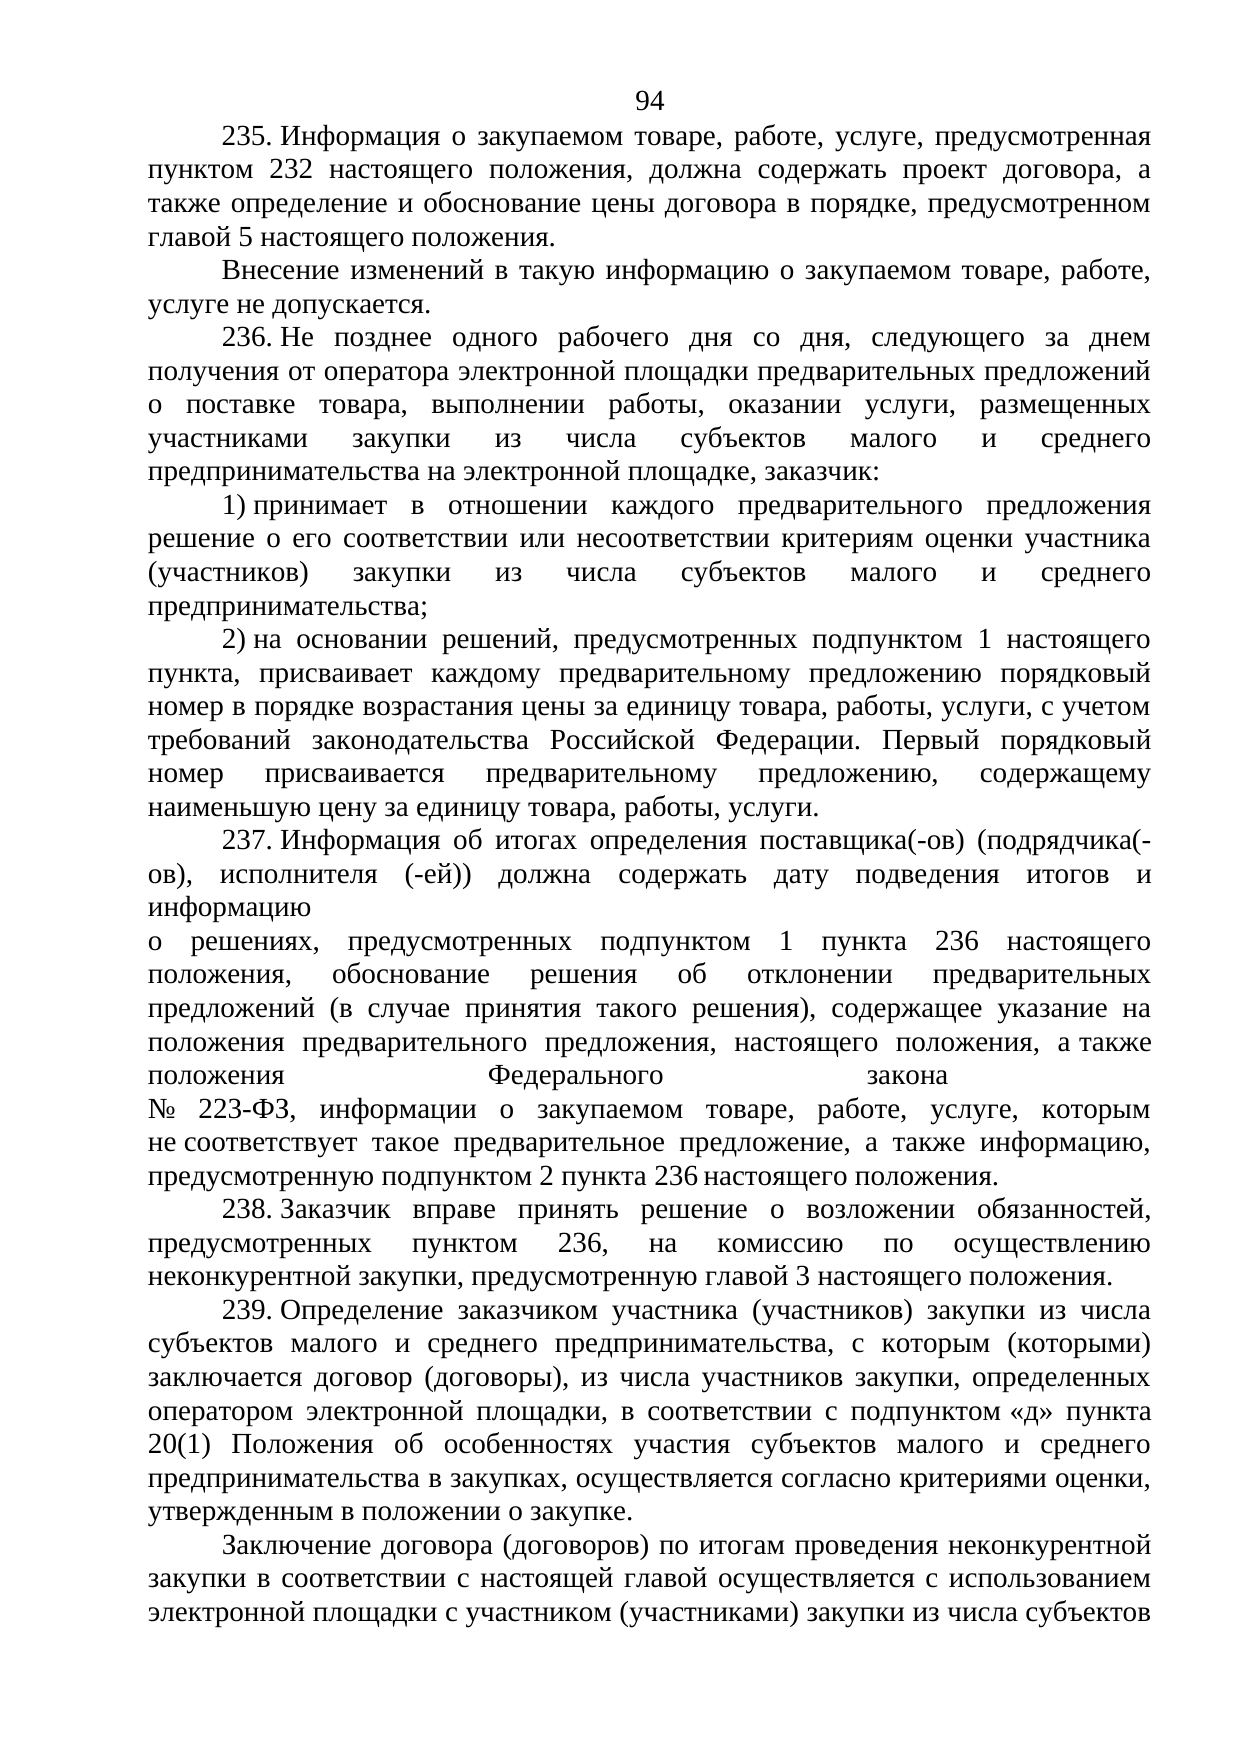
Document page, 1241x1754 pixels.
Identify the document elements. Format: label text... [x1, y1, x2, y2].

text 239. Определение заказчиком участника (участников) закупки из числа субъектов малого и среднего предпринимательства, с которым (которыми) заключается договор (договоры), из числа участников закупки, определенных оператором электронной площадки, в соответствии с подпунктом «д» пункта 20(1) Положения об особенностях участия субъектов малого и среднего предпринимательства в закупках, осуществляется согласно критериями оценки, утвержденным в положении о закупке. [148, 1292, 1152, 1527]
text Внесение изменений в такую информацию о закупаемом товаре, работе, услуге не допускается. [148, 252, 1152, 319]
text 238. Заказчик вправе принять решение о возложении обязанностей, предусмотренных пунктом 236, на комиссию по осуществлению неконкурентной закупки, предусмотренную главой 3 настоящего положения. [148, 1191, 1152, 1292]
text Заключение договора (договоров) по итогам проведения неконкурентной закупки в соответствии с настоящей главой осуществляется с использованием электронной площадки с участником (участниками) закупки из числа субъектов [148, 1527, 1152, 1627]
text 1) принимает в отношении каждого предварительного предложения решение о его соответствии или несоответствии критериям оценки участника (участников) закупки из числа субъектов малого и среднего предпринимательства; [148, 487, 1152, 621]
text 237. Информация об итогах определения поставщика(-ов) (подрядчика(-ов), исполнителя (-ей)) должна содержать дату подведения итогов и информацию о решениях, предусмотренных подпунктом 1 пункта 236 настоящего положения, обоснование решения об отклонении предварительных предложений (в случае принятия такого решения), содержащее указание на положения предварительного предложения, настоящего положения, а также положения Федерального закона № 223-ФЗ, информации о закупаемом товаре, работе, услуге, которым не соответствует такое предварительное предложение, а также информацию, предусмотренную подпунктом 2 пункта 236 настоящего положения. [148, 822, 1152, 1191]
text 236. Не позднее одного рабочего дня со дня, следующего за днем получения от оператора электронной площадки предварительных предложений о поставке товара, выполнении работы, оказании услуги, размещенных участниками закупки из числа субъектов малого и среднего предпринимательства на электронной площадке, заказчик: [148, 319, 1152, 487]
text 235. Информация о закупаемом товаре, работе, услуге, предусмотренная пунктом 232 настоящего положения, должна содержать проект договора, а также определение и обоснование цены договора в порядке, предусмотренном главой 5 настоящего положения. [148, 118, 1152, 252]
text 2) на основании решений, предусмотренных подпунктом 1 настоящего пункта, присваивает каждому предварительному предложению порядковый номер в порядке возрастания цены за единицу товара, работы, услуги, с учетом требований законодательства Российской Федерации. Первый порядковый номер присваивается предварительному предложению, содержащему наименьшую цену за единицу товара, работы, услуги. [148, 621, 1152, 822]
